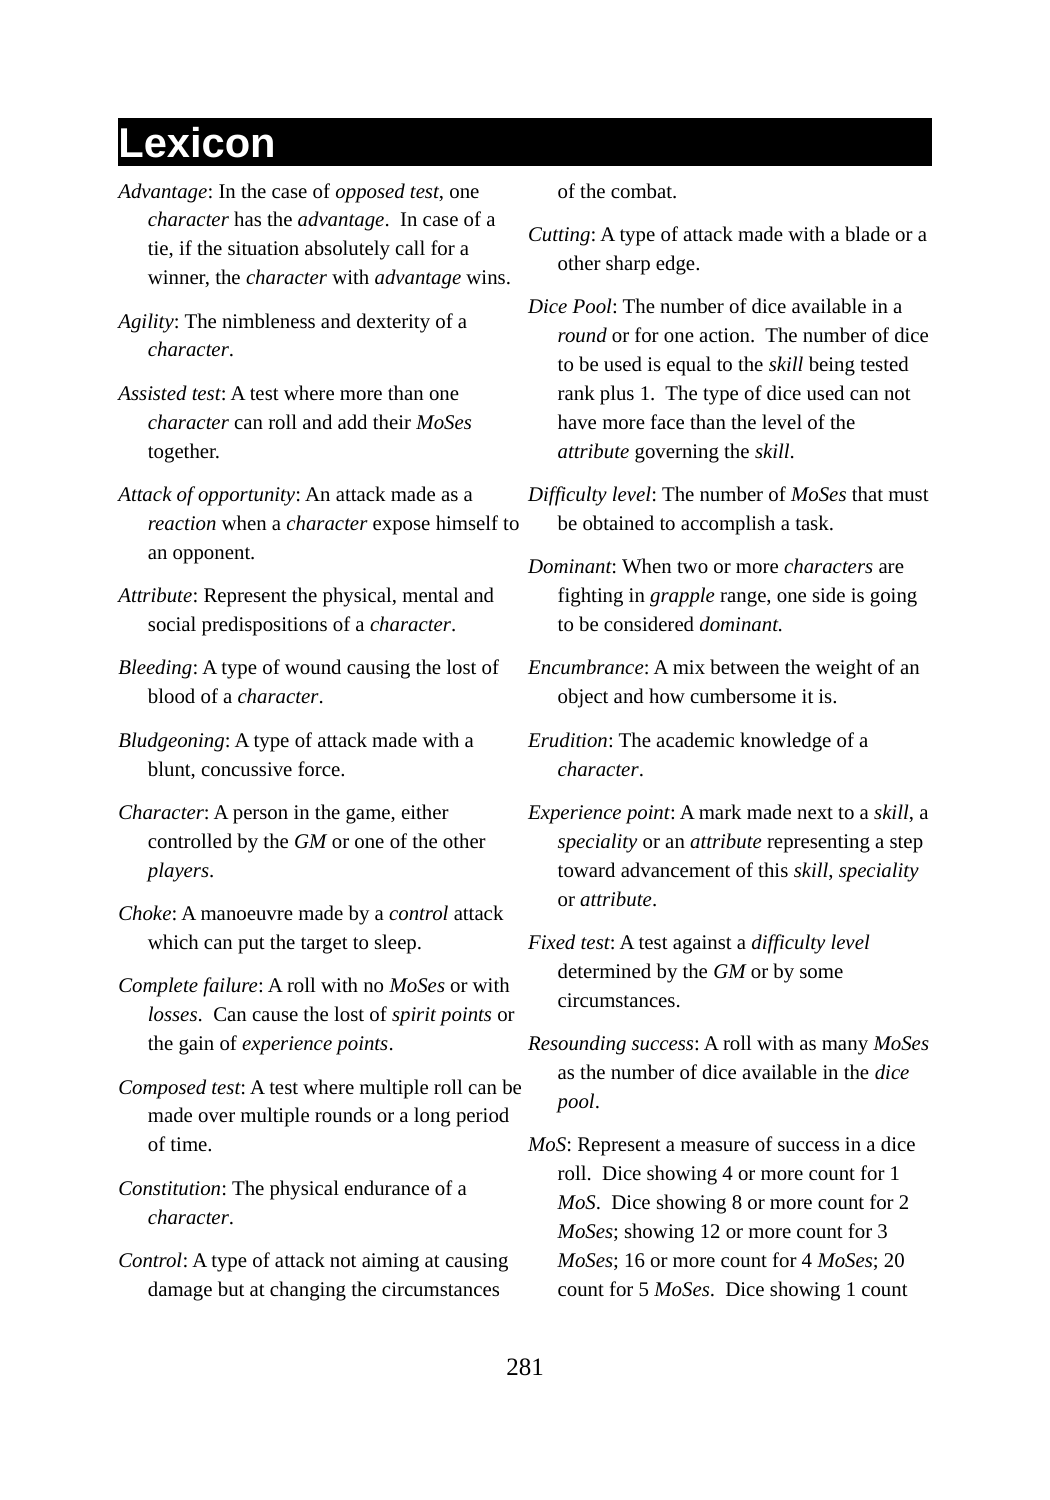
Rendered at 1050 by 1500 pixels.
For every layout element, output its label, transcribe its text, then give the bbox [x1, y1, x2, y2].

text Choke: A manoeuvre made by a control attack which can put the target to sleep. [118, 901, 522, 954]
text Bludgeoning: A type of attack made with a blunt, concussive force. [118, 728, 522, 781]
text Composed test: A test where multiple roll can be made over multiple rounds or a long period of time. [118, 1074, 522, 1156]
text Control: A type of attack not aiming at causing damage but at changing the circumstances [118, 1248, 522, 1301]
text MoS: Represent a measure of success in a dice roll. Dice showing 4 or more count for 1 MoS. Dice showing 8 or more count for 2 MoSes; showing 12 or more count for 3 MoSes; 16 or more count for 4 MoSes; 20 count for 5 MoSes. Dice showing 1 count [528, 1132, 932, 1301]
text Fixed test: A test against a difficulty level determined by the GM or by some circumstances. [528, 930, 932, 1012]
text Agility: The nimbleness and dexterity of a character. [118, 308, 522, 361]
text Resounding success: A roll with as many MoSes as the number of dice available in the dice pool. [528, 1031, 932, 1113]
text Assisted test: A test where more than one character can roll and add their MoSes together. [118, 381, 522, 463]
text Cutting: A type of attack made with a blade or a other sharp edge. [528, 222, 932, 275]
text of the combat. [528, 178, 932, 203]
text Dominant: When two or more characters are fighting in grapple range, one side is going to be considered dominant. [528, 554, 932, 636]
text Difficulty level: The number of MoSes that must be obtained to accomplish a task. [528, 482, 932, 535]
text Character: A person in the game, either controlled by the GM or one of the other players. [118, 800, 522, 882]
text Advantage: In the case of opposed test, one character has the advantage. In case of a tie, if the situation absolutely call for a winner, the character with advantage wins. [118, 178, 522, 289]
text Complete failure: A roll with no MoSes or with losses. Can cause the lost of spirit points or the gain of experience points. [118, 973, 522, 1055]
text Encumbrance: A mix between the weight of an object and how cumbersome it is. [528, 655, 932, 708]
text Attribute: Represent the physical, mental and social predispositions of a character. [118, 583, 522, 636]
text Attack of opportunity: An attack made as a reaction when a character expose himself to an opponent. [118, 482, 522, 564]
subtitle Lexicon [118, 118, 932, 166]
text Constitution: The physical endurance of a character. [118, 1176, 522, 1229]
text Experience point: A mark made next to a skill, a speciality or an attribute representing a step toward advancement of this skill, speciality or attribute. [528, 800, 932, 911]
text Bleeding: A type of wound causing the lost of blood of a character. [118, 655, 522, 708]
text Erudition: The academic knowledge of a character. [528, 728, 932, 781]
text Dice Pool: The number of dice available in a round or for one action. The number of dice to be used is equal to the skill being tested rank plus 1. The type of dice used can not have more face than the level of the attribute governing the skill. [528, 294, 932, 463]
